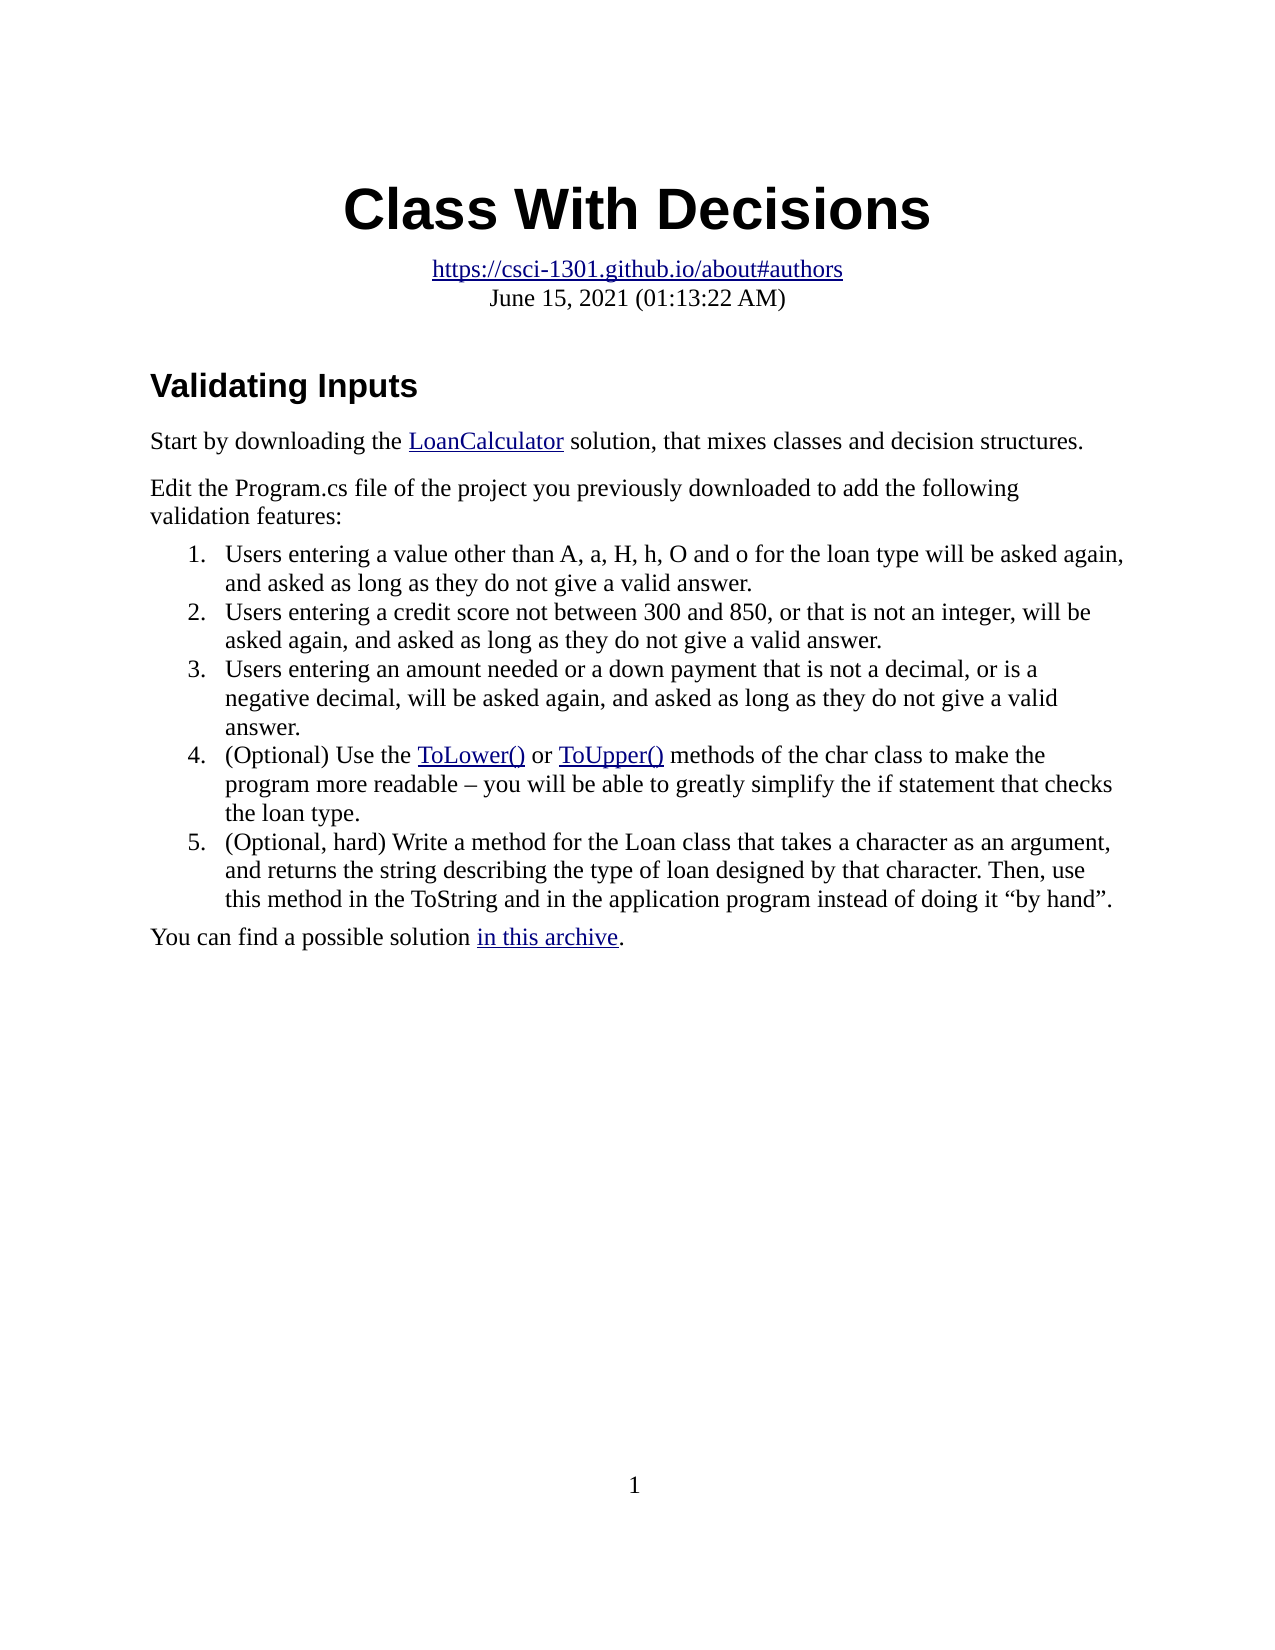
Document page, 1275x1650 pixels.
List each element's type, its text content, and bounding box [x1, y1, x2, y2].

text You can find a possible solution in this archive. [150, 922, 1125, 951]
list (Optional) Use the ToLower() or ToUpper() methods of the char class to make the program more readable – you will be able to greatly simplify the if statement that checks the loan type. [187, 740, 1125, 827]
text June 15, 2021 (01:13:22 AM) [150, 283, 1125, 312]
text Start by downloading the LoanCalculator solution, that mixes classes and decision structures. [150, 426, 1125, 455]
list (Optional, hard) Write a method for the Loan class that takes a character as an argument, and returns the string describing the type of loan designed by that character. Then, use this method in the ToString and in the application program instead of doing it “by hand”. [187, 827, 1125, 913]
text Edit the Program.cs file of the project you previously downloaded to add the following validation features: [150, 473, 1125, 530]
list Users entering a value other than A, a, H, h, O and o for the loan type will be asked again, and asked as long as they do not give a valid answer. [187, 539, 1125, 597]
list Users entering an amount needed or a down payment that is not a decimal, or is a negative decimal, will be asked again, and asked as long as they do not give a valid answer. [187, 654, 1125, 740]
text https://csci-1301.github.io/about#authors [150, 254, 1125, 283]
title Class With Decisions [150, 175, 1125, 242]
subtitle Validating Inputs [150, 366, 1125, 404]
list Users entering a credit score not between 300 and 850, or that is not an integer, will be asked again, and asked as long as they do not give a valid answer. [187, 597, 1125, 654]
